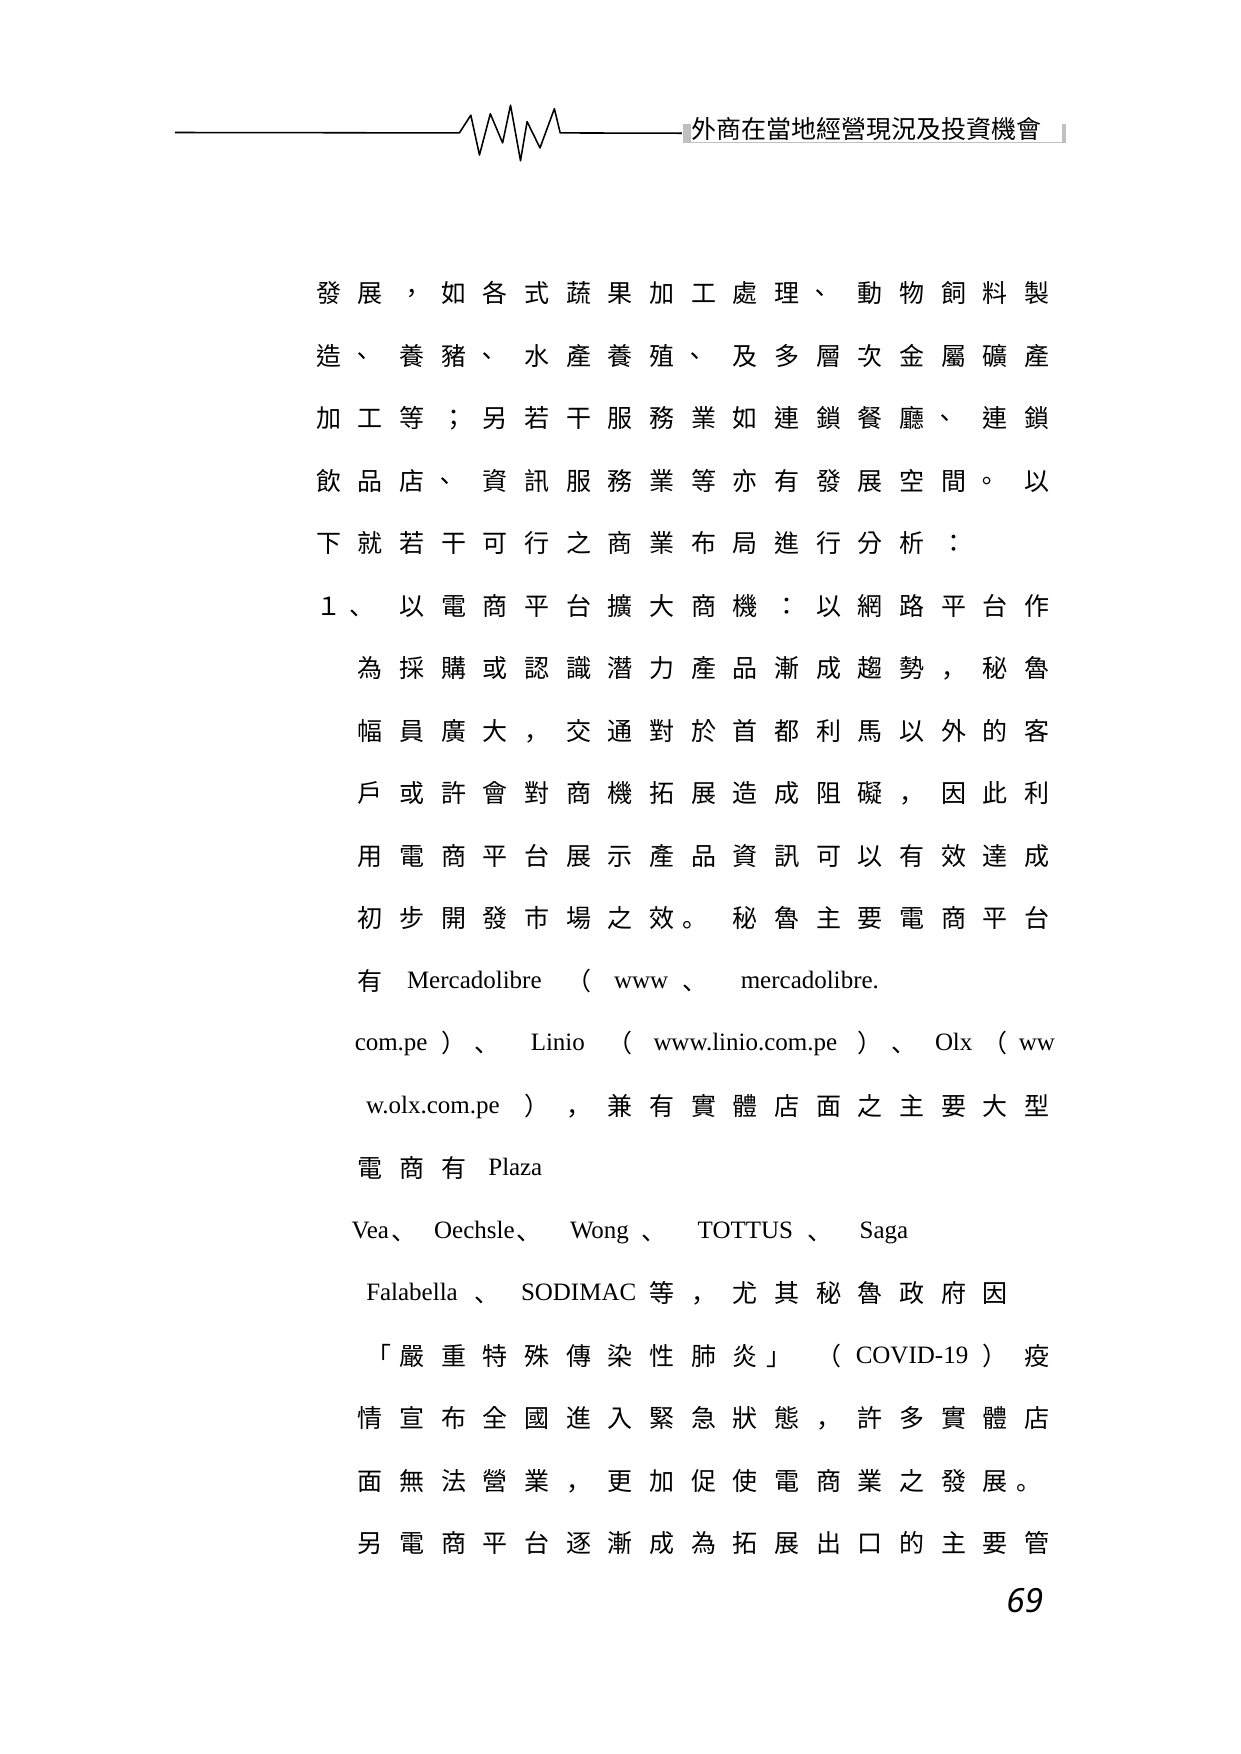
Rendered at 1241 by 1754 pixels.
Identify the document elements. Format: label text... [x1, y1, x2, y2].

text 發展，如各式蔬果加工處理、動物飼料製造、養豬、水產養殖、及多層次金屬礦產加工等；另若干服務業如連鎖餐廳、連鎖飲品店、資訊服務業等亦有發展空間。以下就若干可行之商業布局進行分析： [281, 250, 1058, 563]
text １、以電商平台擴大商機：以網路平台作為採購或認識潛力產品漸成趨勢，秘魯幅員廣大，交通對於首都利馬以外的客戶或許會對商機拓展造成阻礙，因此利用電商平台展示產品資訊可以有效達成初步開發市場之效。秘魯主要電商平台有Mercadolibre（www、mercadolibre. com.pe）、Linio（www.linio.com.pe）、Olx（www.olx.com.pe），兼有實體店面之主要大型電商有Plaza Vea、Oechsle、Wong、TOTTUS、Saga Falabella、SODIMAC等，尤其秘魯政府因「嚴重特殊傳染性肺炎」（COVID-19）疫情宣布全國進入緊急狀態，許多實體店面無法營業，更加促使電商業之發展。另電商平台逐漸成為拓展出口的主要管 [281, 563, 1058, 1563]
